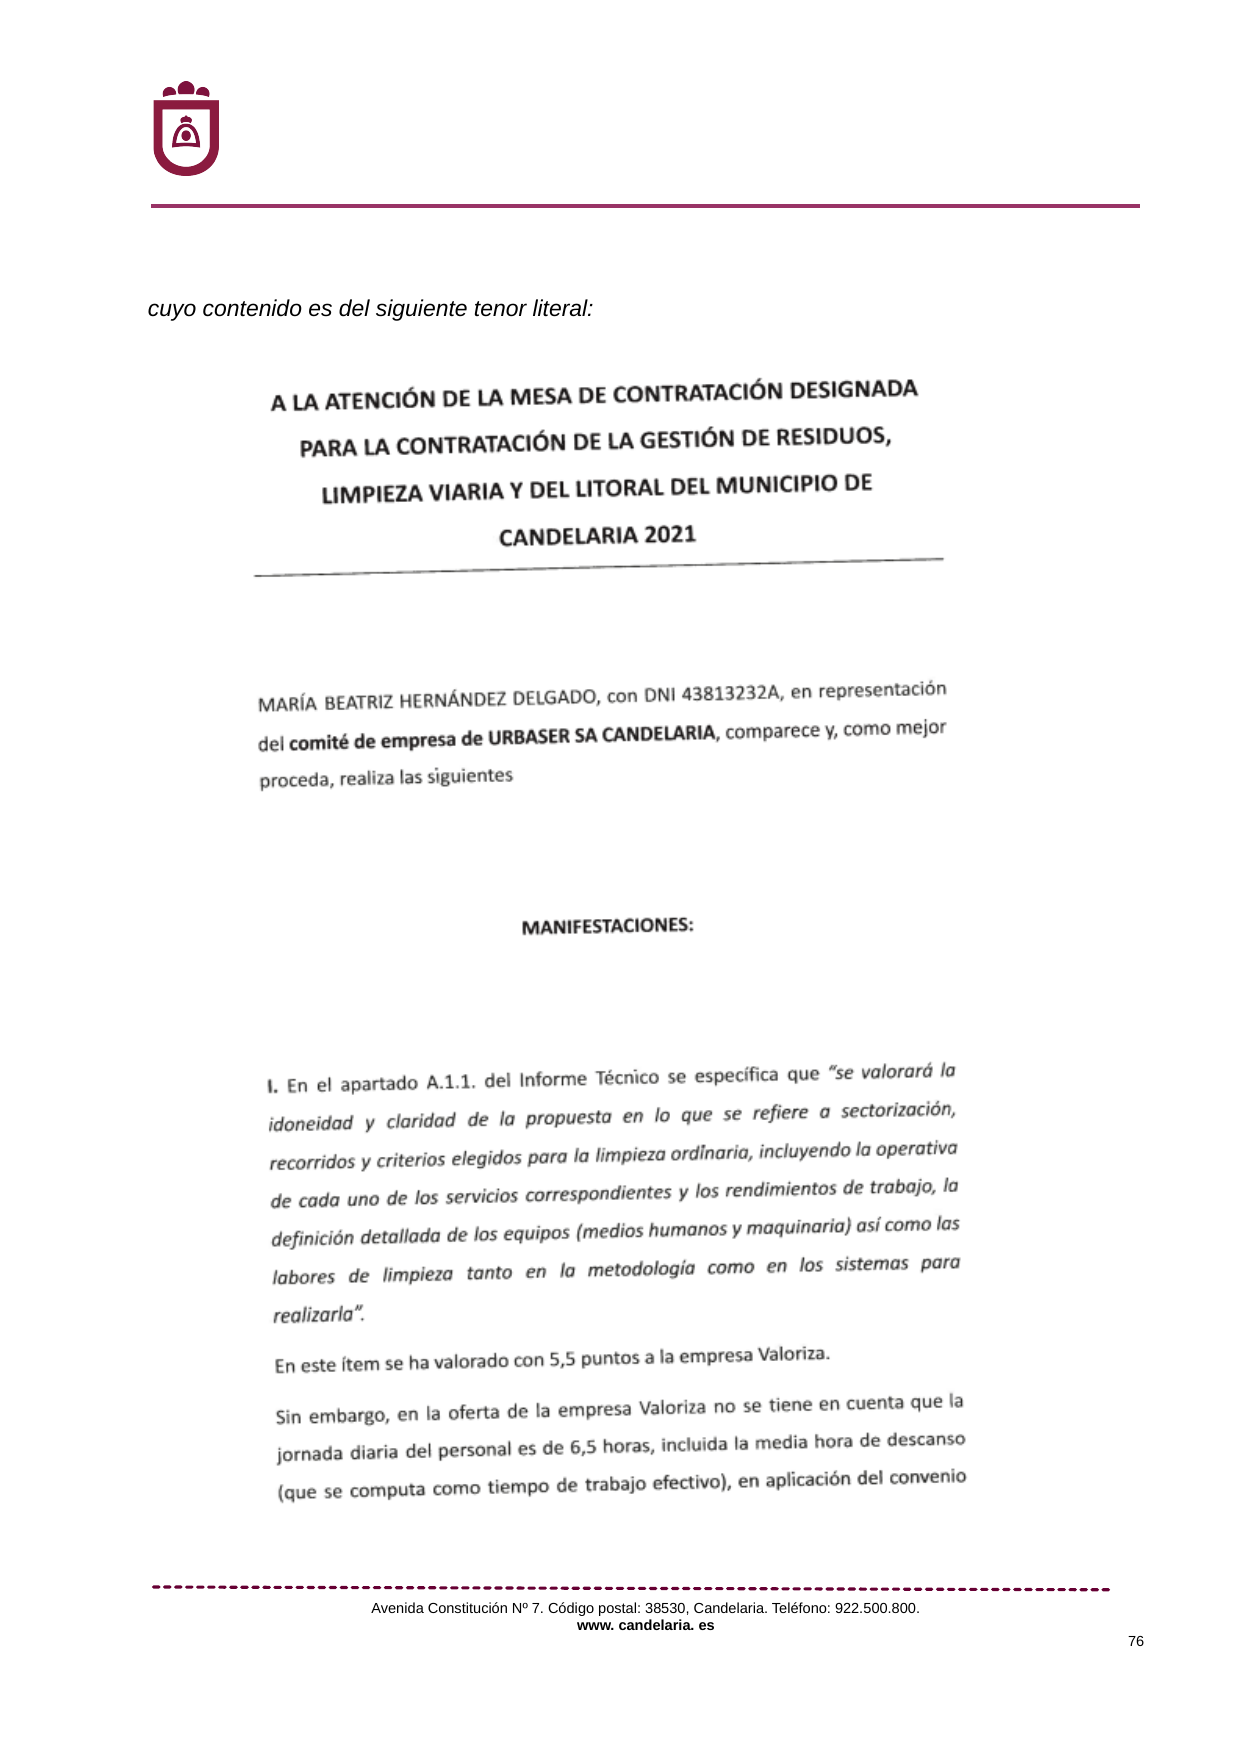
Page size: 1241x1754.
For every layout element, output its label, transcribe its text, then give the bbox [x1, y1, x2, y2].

text cuyo contenido es del siguiente tenor literal: [148, 295, 1144, 322]
